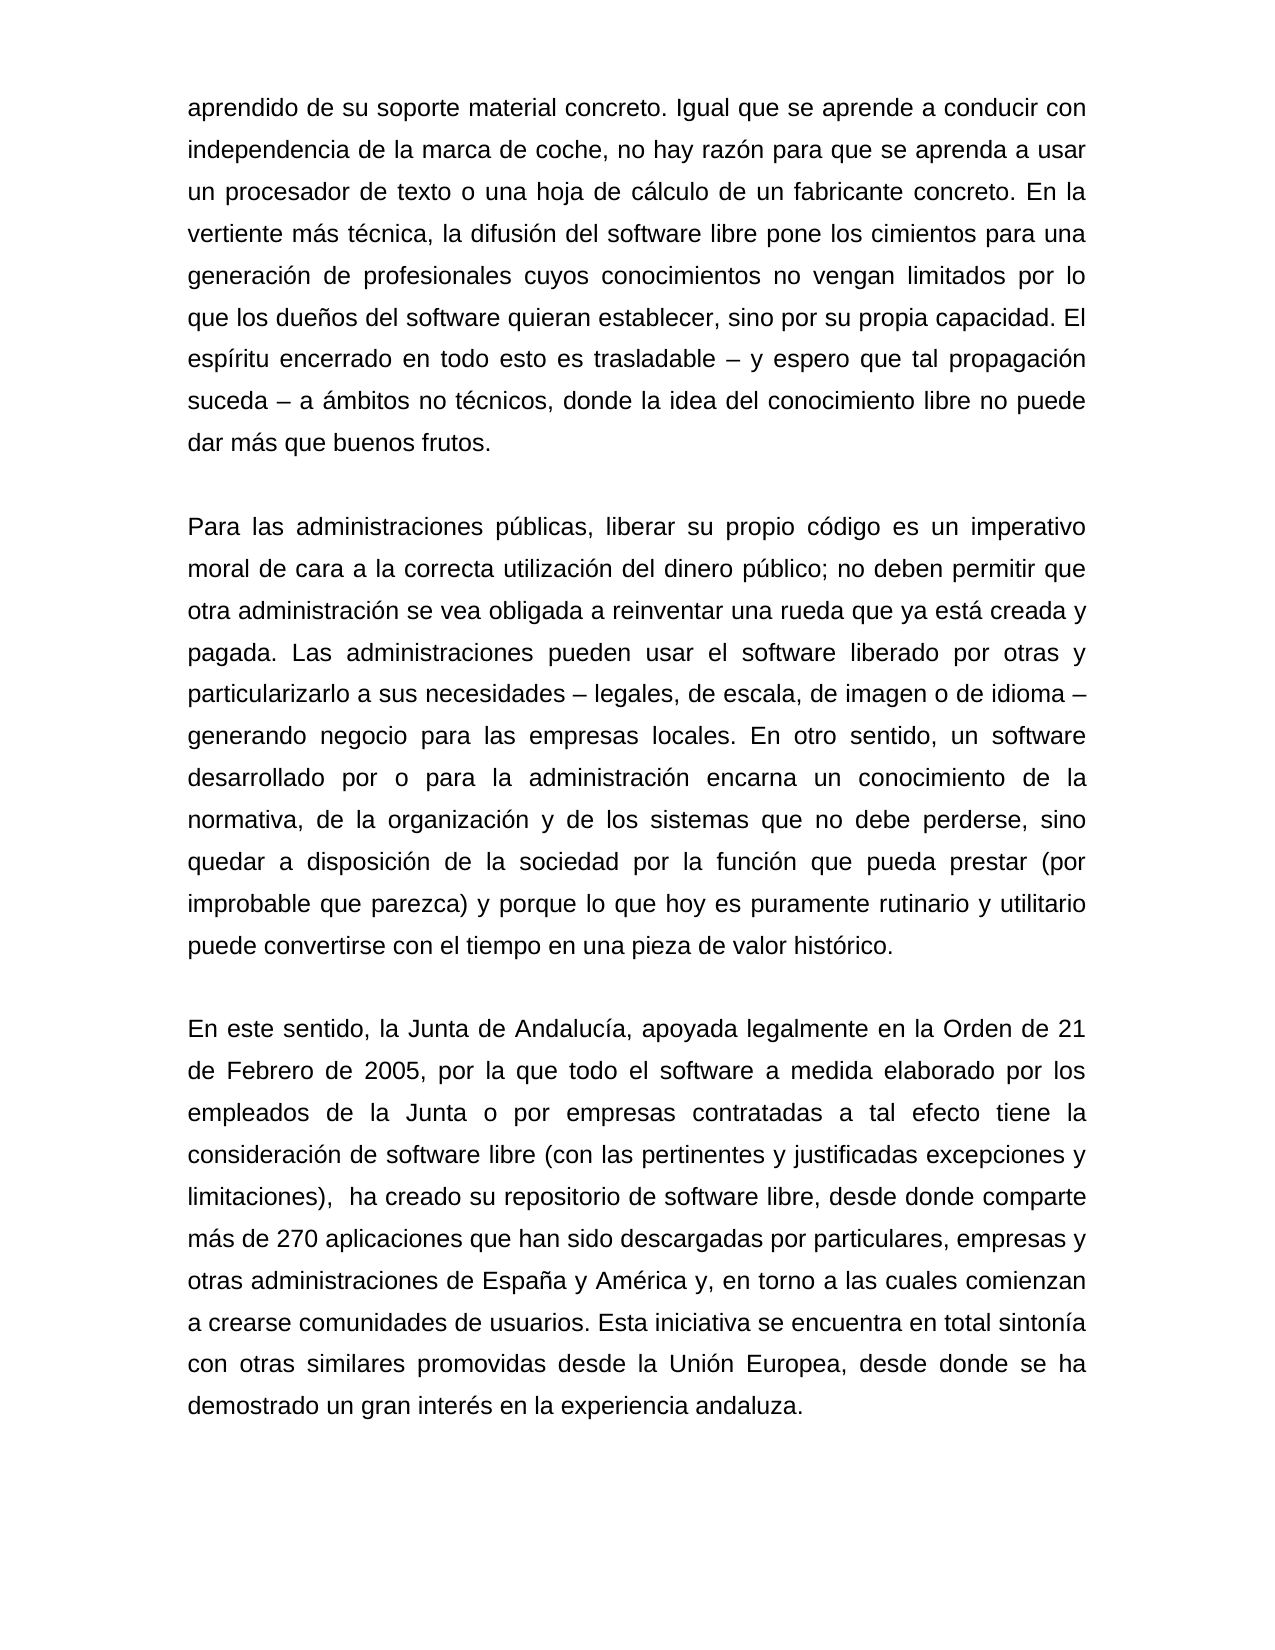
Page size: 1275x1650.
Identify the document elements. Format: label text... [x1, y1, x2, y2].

text aprendido de su soporte material concreto. Igual que se aprende a conducir con independencia de la marca de coche, no hay razón para que se aprenda a usar un procesador de texto o una hoja de cálculo de un fabricante concreto. En la vertiente más técnica, la difusión del software libre pone los cimientos para una generación de profesionales cuyos conocimientos no vengan limitados por lo que los dueños del software quieran establecer, sino por su propia capacidad. El espíritu encerrado en todo esto es trasladable – y espero que tal propagación suceda – a ámbitos no técnicos, donde la idea del conocimiento libre no puede dar más que buenos frutos. [187, 94, 1088, 457]
text Para las administraciones públicas, liberar su propio código es un imperativo moral de cara a la correcta utilización del dinero público; no deben permitir que otra administración se vea obligada a reinventar una rueda que ya está creada y pagada. Las administraciones pueden usar el software liberado por otras y particularizarlo a sus necesidades – legales, de escala, de imagen o de idioma – generando negocio para las empresas locales. En otro sentido, un software desarrollado por o para la administración encarna un conocimiento de la normativa, de la organización y de los sistemas que no debe perderse, sino quedar a disposición de la sociedad por la función que pueda prestar (por improbable que parezca) y porque lo que hoy es puramente rutinario y utilitario puede convertirse con el tiempo en una pieza de valor histórico. [187, 513, 1088, 959]
text En este sentido, la Junta de Andalucía, apoyada legalmente en la Orden de 21 de Febrero de 2005, por la que todo el software a medida elaborado por los empleados de la Junta o por empresas contratadas a tal efecto tiene la consideración de software libre (con las pertinentes y justificadas excepciones y limitaciones), ha creado su repositorio de software libre, desde donde comparte más de 270 aplicaciones que han sido descargadas por particulares, empresas y otras administraciones de España y América y, en torno a las cuales comienzan a crearse comunidades de usuarios. Esta iniciativa se encuentra en total sintonía con otras similares promovidas desde la Unión Europea, desde donde se ha demostrado un gran interés en la experiencia andaluza. [187, 1015, 1088, 1420]
